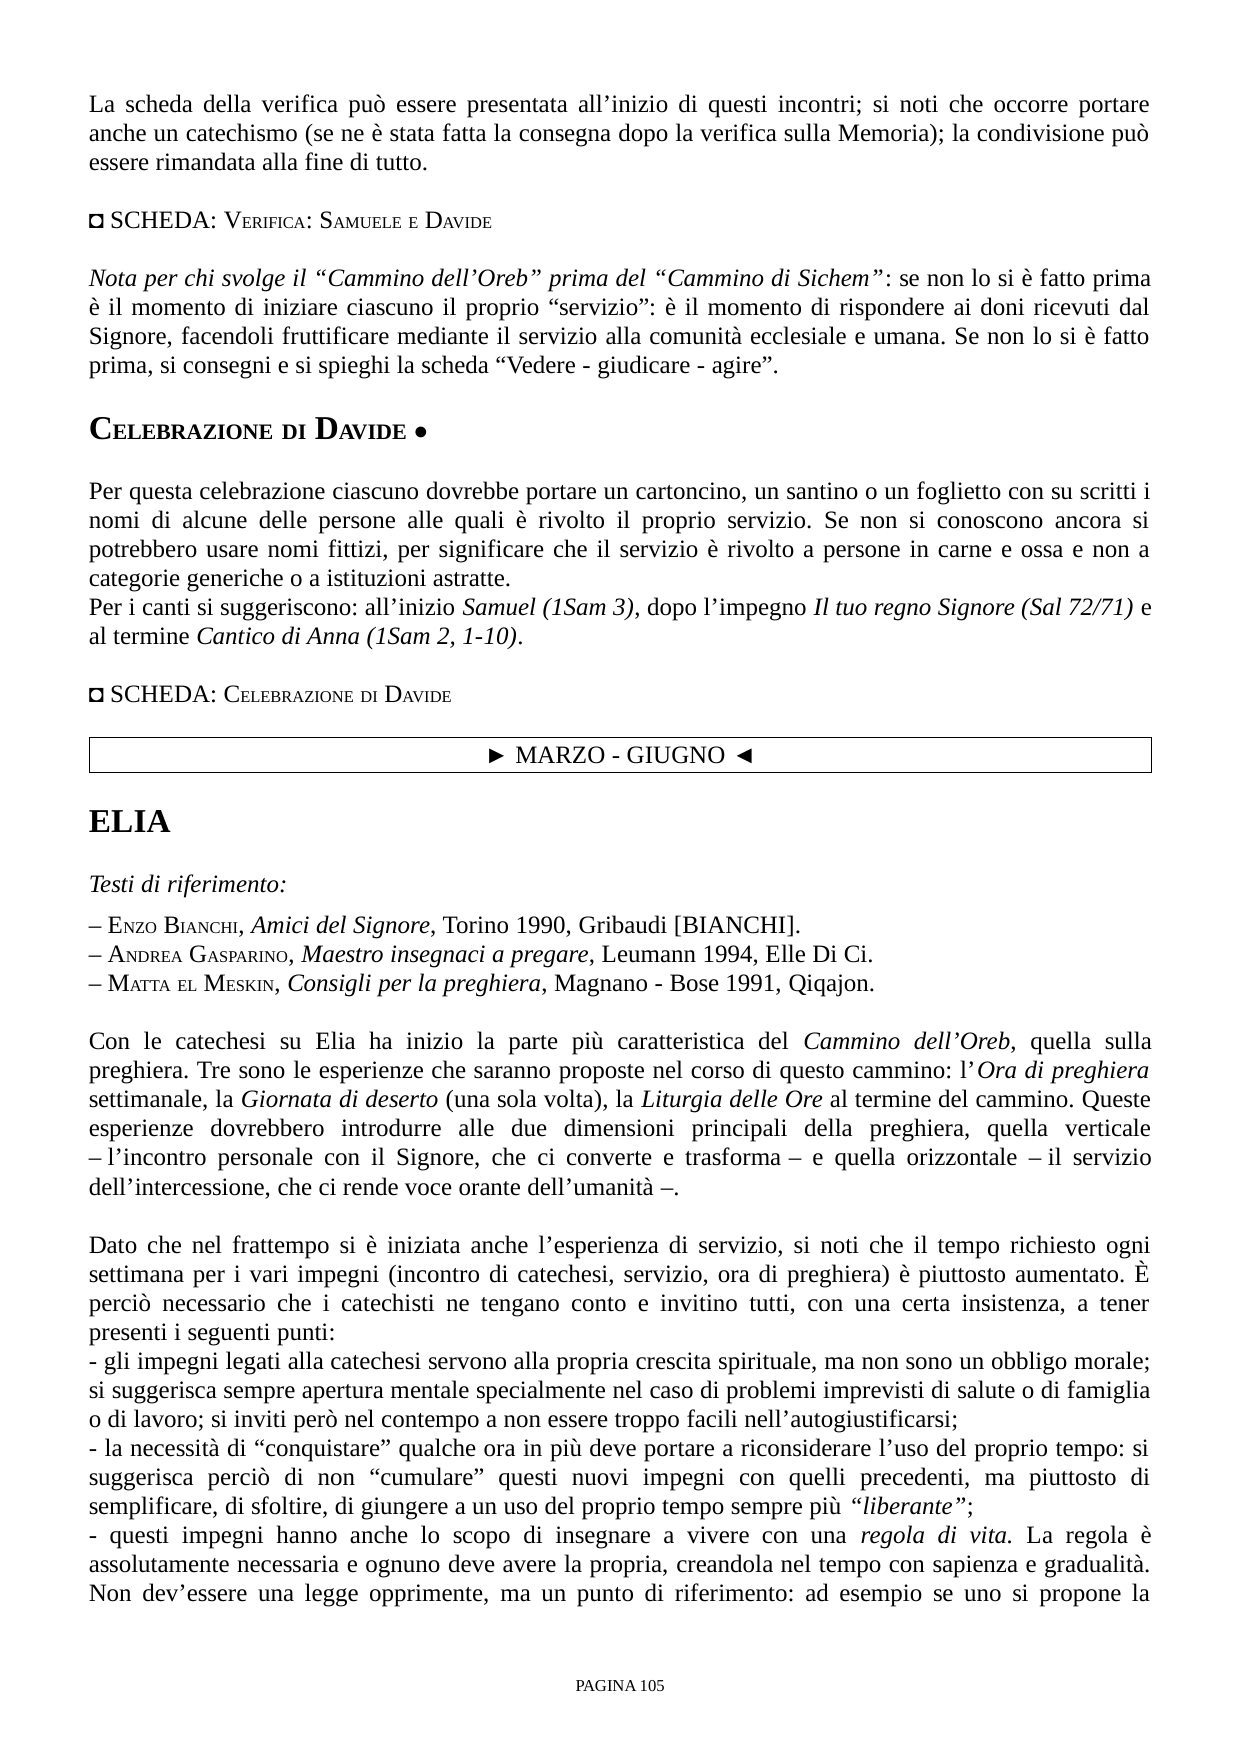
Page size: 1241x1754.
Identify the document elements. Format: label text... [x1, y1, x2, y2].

text – Andrea Gasparino, Maestro insegnaci a pregare, Leumann 1994, Elle Di Ci. [88, 939, 1152, 968]
text – Matta el Meskin, Consigli per la preghiera, Magnano - Bose 1991, Qiqajon. [88, 968, 1152, 997]
text - gli impegni legati alla catechesi servono alla propria crescita spirituale, ma non sono un obbligo morale; si suggerisca sempre apertura mentale specialmente nel caso di problemi imprevisti di salute o di famiglia o di lavoro; si inviti però nel contempo a non essere troppo facili nell’autogiustificarsi; [88, 1346, 1152, 1433]
text Dato che nel frattempo si è iniziata anche l’esperienza di servizio, si noti che il tempo richiesto ogni settimana per i vari impegni (incontro di catechesi, servizio, ora di preghiera) è piuttosto aumentato. È perciò necessario che i catechisti ne tengano conto e invitino tutti, con una certa insistenza, a tener presenti i seguenti punti: [88, 1229, 1152, 1346]
text Per questa celebrazione ciascuno dovrebbe portare un cartoncino, un santino o un foglietto con su scritti i nomi di alcune delle persone alle quali è rivolto il proprio servizio. Se non si conoscono ancora si potrebbero usare nomi fittizi, per significare che il servizio è rivolto a persone in carne e ossa e non a categorie generiche o a istituzioni astratte. [88, 476, 1152, 592]
text ◘ SCHEDA: Verifica: Samuele e Davide [88, 205, 1152, 234]
text ELIA [88, 801, 1152, 840]
text ► MARZO - GIUGNO ◄ [90, 738, 1151, 772]
text - questi impegni hanno anche lo scopo di insegnare a vivere con una regola di vita. La regola è assolutamente necessaria e ognuno deve avere la propria, creandola nel tempo con sapienza e gradualità. Non dev’essere una legge opprimente, ma un punto di riferimento: ad esempio se uno si propone la [88, 1520, 1152, 1607]
text La scheda della verifica può essere presentata all’inizio di questi incontri; si noti che occorre portare anche un catechismo (se ne è stata fatta la consegna dopo la verifica sulla Memoria); la condivisione può essere rimandata alla fine di tutto. [88, 88, 1152, 176]
text Per i canti si suggeriscono: all’inizio Samuel (1Sam 3), dopo l’impegno Il tuo regno Signore (Sal 72/71) e al termine Cantico di Anna (1Sam 2, 1-10). [88, 592, 1152, 650]
text - la necessità di “conquistare” qualche ora in più deve portare a riconsiderare l’uso del proprio tempo: si suggerisca perciò di non “cumulare” questi nuovi impegni con quelli precedenti, ma piuttosto di semplificare, di sfoltire, di giungere a un uso del proprio tempo sempre più “liberante”; [88, 1433, 1152, 1520]
text ◘ SCHEDA: Celebrazione di Davide [88, 679, 1152, 708]
text – Enzo Bianchi, Amici del Signore, Torino 1990, Gribaudi [BIANCHI]. [88, 910, 1152, 939]
text Nota per chi svolge il “Cammino dell’Oreb” prima del “Cammino di Sichem”: se non lo si è fatto prima è il momento di iniziare ciascuno il proprio “servizio”: è il momento di rispondere ai doni ricevuti dal Signore, facendoli fruttificare mediante il servizio alla comunità ecclesiale e umana. Se non lo si è fatto prima, si consegni e si spieghi la scheda “Vedere - giudicare - agire”. [88, 263, 1152, 379]
text Con le catechesi su Elia ha inizio la parte più caratteristica del Cammino dell’Oreb, quella sulla preghiera. Tre sono le esperienze che saranno proposte nel corso di questo cammino: l’Ora di preghiera settimanale, la Giornata di deserto (una sola volta), la Liturgia delle Ore al termine del cammino. Queste esperienze dovrebbero introdurre alle due dimensioni principali della preghiera, quella verticale – l’incontro personale con il Signore, che ci converte e trasforma – e quella orizzontale – il servizio dell’intercessione, che ci rende voce orante dell’umanità –. [88, 1026, 1152, 1200]
text Testi di riferimento: [88, 869, 1152, 898]
text Celebrazione di Davide ● [88, 408, 1152, 447]
